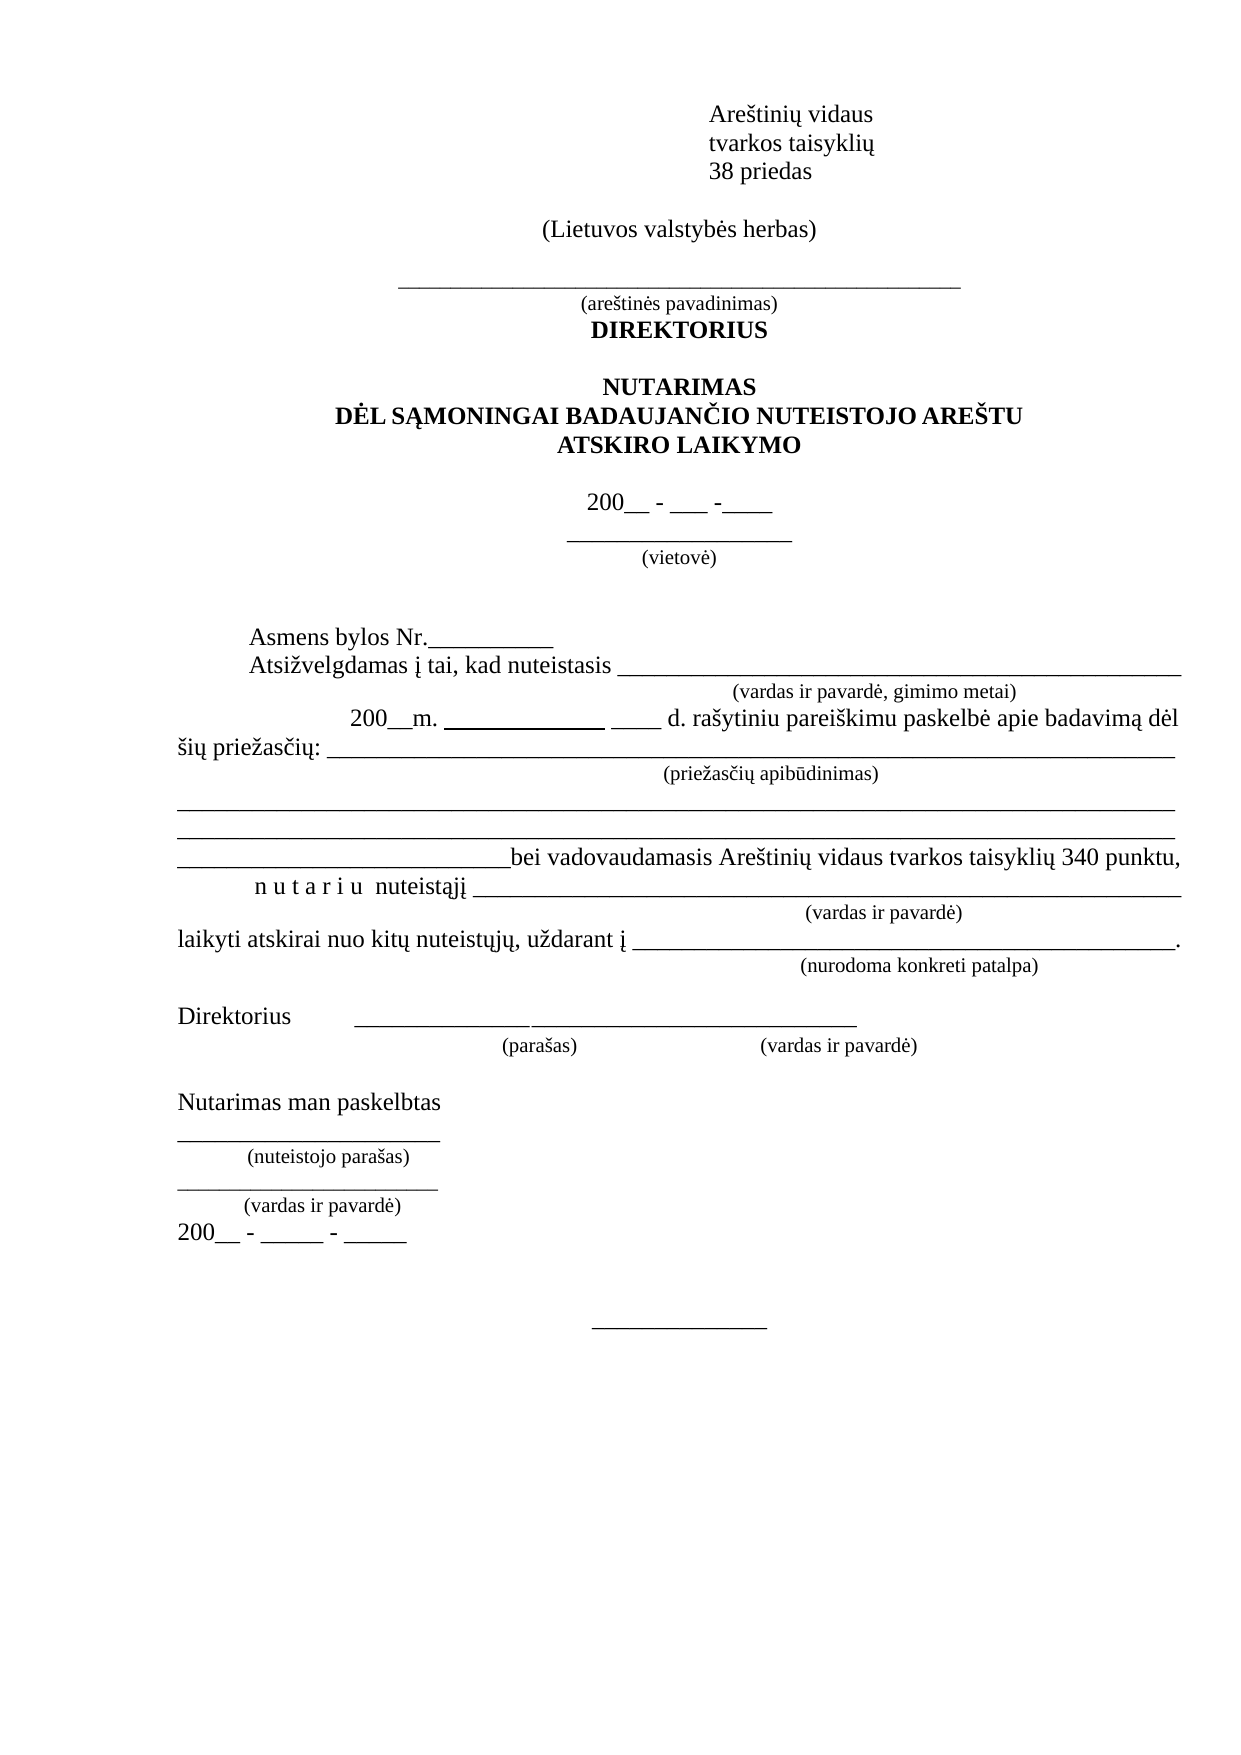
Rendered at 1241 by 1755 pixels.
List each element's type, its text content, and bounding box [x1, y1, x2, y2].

text Areštinių vidaus [709, 99, 1181, 128]
text Atsižvelgdamas į tai, kad nuteistasis [177, 650, 1181, 679]
text (Lietuvos valstybės herbas) [177, 214, 1181, 243]
text 38 priedas [177, 156, 1181, 185]
text laikyti atskirai nuo kitų nuteistųjų, uždarant į . [177, 924, 1181, 953]
text NUTARIMAS [177, 372, 1181, 401]
text Direktorius ______________ __________________________ [177, 1001, 1181, 1029]
text tvarkos taisyklių [177, 128, 1181, 156]
text nutariu nuteistąjį [177, 871, 1181, 900]
text (vardas ir pavardė) [177, 1193, 1181, 1217]
text (vardas ir pavardė, gimimo metai) [177, 679, 1181, 703]
text (areštinės pavadinimas) [177, 291, 1181, 315]
text (nurodoma konkreti patalpa) [177, 953, 1181, 977]
text Asmens bylos Nr.__________ [177, 622, 1181, 650]
text DIREKTORIUS [177, 315, 1181, 343]
text ATSKIRO LAIKYMO [177, 430, 1181, 458]
text (priežasčių apibūdinimas) [177, 761, 1181, 785]
text (nuteistojo parašas) [177, 1144, 1181, 1168]
text 200__ - _____ - _____ [177, 1217, 1181, 1245]
text _________________________ [177, 1168, 1181, 1193]
text ______________________________________________________ [177, 267, 1181, 291]
text Nutarimas man paskelbtas [177, 1087, 1181, 1116]
text __________________ [177, 516, 1181, 545]
text 200__m. ____ d. rašytiniu pareiškimu paskelbė apie badavimą dėl [177, 703, 1181, 732]
text ______________ [177, 1303, 1181, 1332]
text (vardas ir pavardė) [177, 900, 1181, 924]
text (parašas) (vardas ir pavardė) [177, 1029, 1181, 1058]
text bei vadovaudamasis Areštinių vidaus tvarkos taisyklių 340 punktu, [177, 842, 1181, 871]
text (vietovė) [177, 545, 1181, 569]
text DĖL SĄMONINGAI BADAUJANČIO NUTEISTOJO AREŠTU [177, 401, 1181, 430]
text šių priežasčių: [177, 732, 1181, 761]
text _____________________ [177, 1116, 1181, 1144]
text 200__ - ___ -____ [177, 487, 1181, 516]
